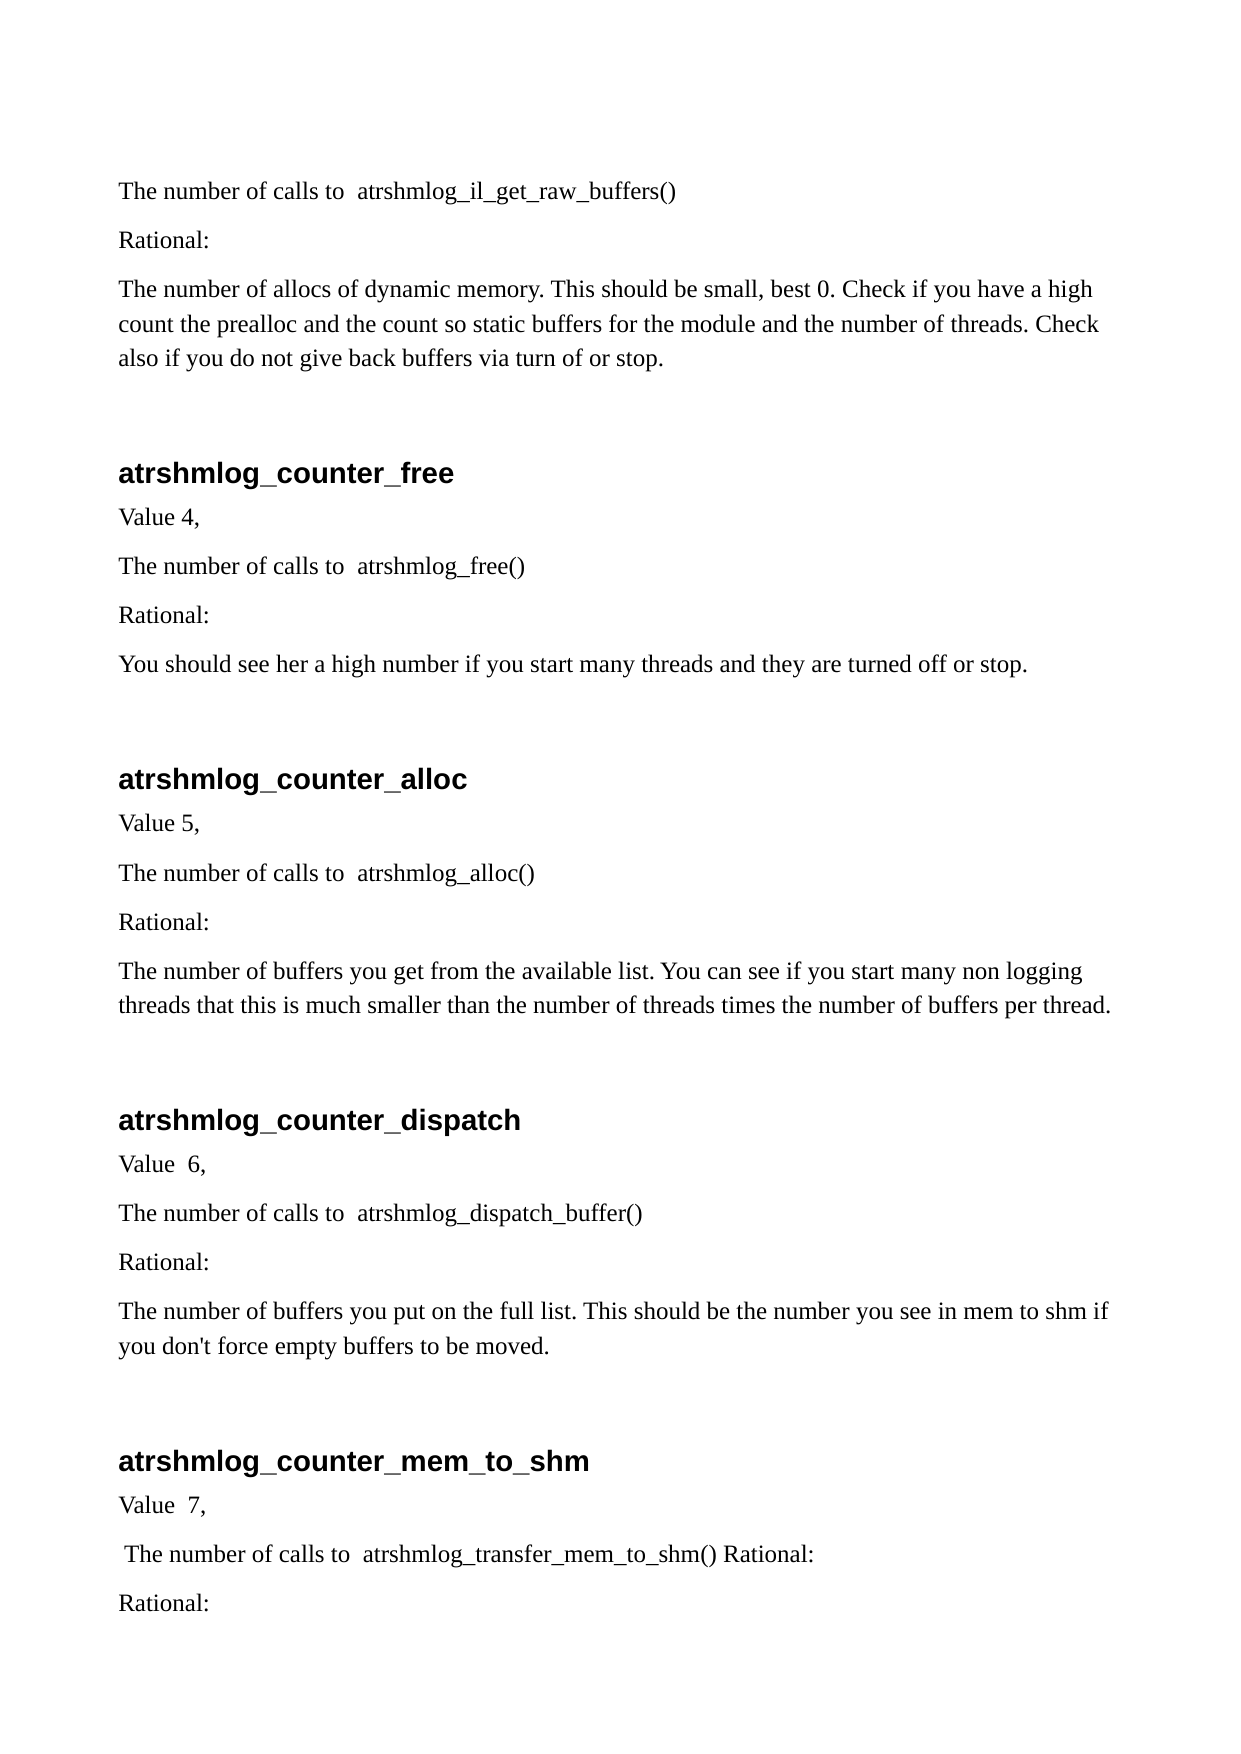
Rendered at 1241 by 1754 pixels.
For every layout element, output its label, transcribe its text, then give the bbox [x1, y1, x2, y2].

subtitle atrshmlog_counter_dispatch [118, 1103, 1122, 1137]
subtitle atrshmlog_counter_free [118, 456, 1122, 490]
text Value 4, [118, 502, 1122, 531]
subtitle atrshmlog_counter_alloc [118, 762, 1122, 796]
text The number of calls to atrshmlog_alloc() [118, 858, 1122, 886]
text The number of buffers you get from the available list. You can see if you start many non logging threads that this is much smaller than the number of threads times the number of buffers per thread. [118, 956, 1122, 1019]
subtitle atrshmlog_counter_mem_to_shm [118, 1443, 1122, 1477]
text The number of buffers you put on the full list. This should be the number you see in mem to shm if you don't force empty buffers to be moved. [118, 1296, 1122, 1359]
text Value 7, [118, 1490, 1122, 1518]
text The number of calls to atrshmlog_free() [118, 551, 1122, 580]
text Value 6, [118, 1149, 1122, 1178]
text Rational: [118, 1247, 1122, 1276]
text Value 5, [118, 808, 1122, 837]
text The number of calls to atrshmlog_dispatch_buffer() [118, 1198, 1122, 1227]
text Rational: [118, 907, 1122, 935]
text You should see her a high number if you start many threads and they are turned off or stop. [118, 649, 1122, 678]
text Rational: [118, 1588, 1122, 1617]
text The number of allocs of dynamic memory. This should be small, best 0. Check if you have a high count the prealloc and the count so static buffers for the module and the number of threads. Check also if you do not give back buffers via turn of or stop. [118, 274, 1122, 372]
text Rational: [118, 601, 1122, 629]
text The number of calls to atrshmlog_il_get_raw_buffers() [118, 176, 1122, 205]
text The number of calls to atrshmlog_transfer_mem_to_shm() Rational: [118, 1539, 1122, 1568]
text Rational: [118, 225, 1122, 254]
